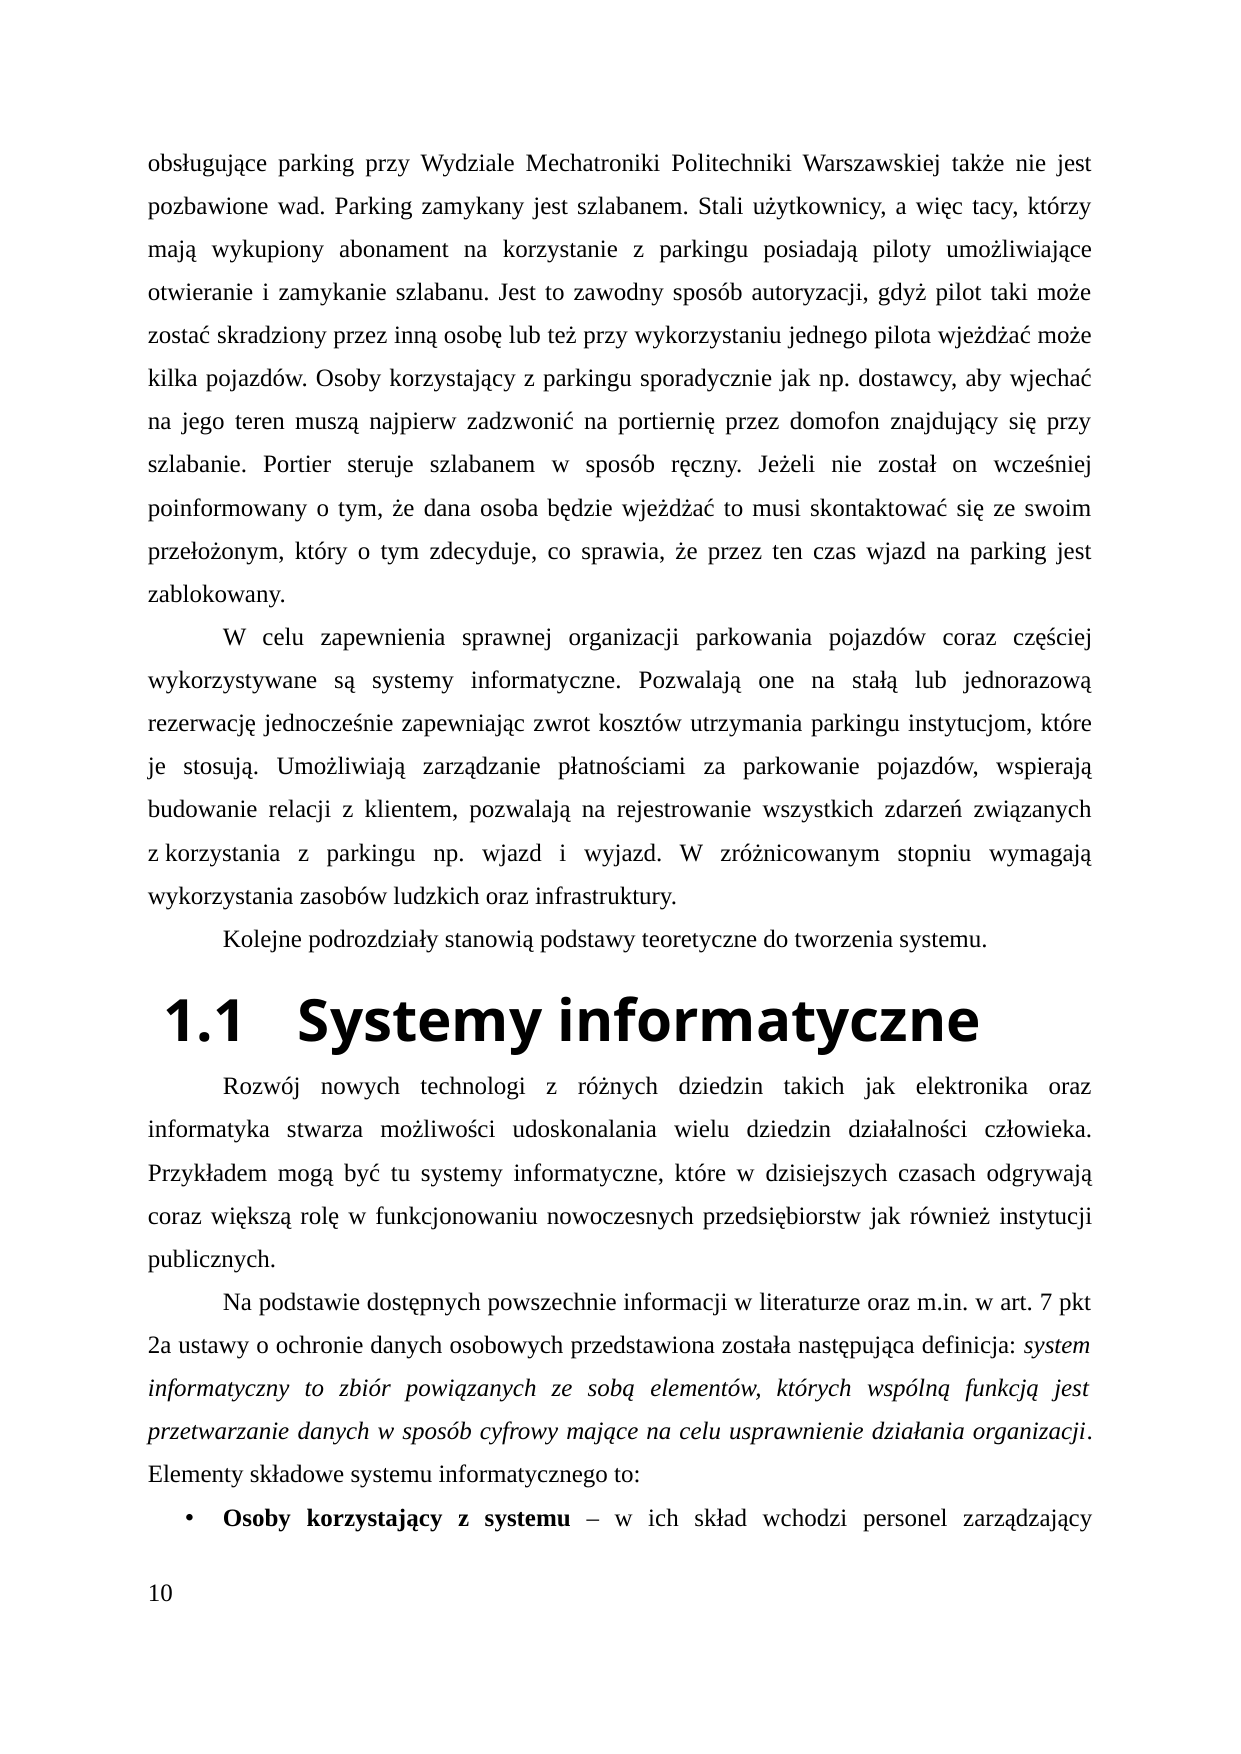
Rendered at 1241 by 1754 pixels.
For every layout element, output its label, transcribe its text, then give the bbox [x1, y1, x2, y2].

list Osoby korzystający z systemu – w ich skład wchodzi personel zarządzający [185, 1503, 1093, 1531]
text Kolejne podrozdziały stanowią podstawy teoretyczne do tworzenia systemu. [148, 924, 1093, 953]
text Rozwój nowych technologi z różnych dziedzin takich jak elektronika oraz informatyka stwarza możliwości udoskonalania wielu dziedzin działalności człowieka. Przykładem mogą być tu systemy informatyczne, które w dzisiejszych czasach odgrywają coraz większą rolę w funkcjonowaniu nowoczesnych przedsiębiorstw jak również instytucji publicznych. [148, 1071, 1093, 1273]
subtitle Systemy informatyczne [148, 979, 1093, 1059]
text W celu zapewnienia sprawnej organizacji parkowania pojazdów coraz częściej wykorzystywane są systemy informatyczne. Pozwalają one na stałą lub jednorazową rezerwację jednocześnie zapewniając zwrot kosztów utrzymania parkingu instytucjom, które je stosują. Umożliwiają zarządzanie płatnościami za parkowanie pojazdów, wspierają budowanie relacji z klientem, pozwalają na rejestrowanie wszystkich zdarzeń związanych z korzystania z parkingu np. wjazd i wyjazd. W zróżnicowanym stopniu wymagają wykorzystania zasobów ludzkich oraz infrastruktury. [148, 622, 1093, 909]
text Na podstawie dostępnych powszechnie informacji w literaturze oraz m.in. w art. 7 pkt 2a ustawy o ochronie danych osobowych przedstawiona została następująca definicja: system informatyczny to zbiór powiązanych ze sobą elementów, których wspólną funkcją jest przetwarzanie danych w sposób cyfrowy mające na celu usprawnienie działania organizacji. Elementy składowe systemu informatycznego to: [148, 1287, 1093, 1488]
text obsługujące parking przy Wydziale Mechatroniki Politechniki Warszawskiej także nie jest pozbawione wad. Parking zamykany jest szlabanem. Stali użytkownicy, a więc tacy, którzy mają wykupiony abonament na korzystanie z parkingu posiadają piloty umożliwiające otwieranie i zamykanie szlabanu. Jest to zawodny sposób autoryzacji, gdyż pilot taki może zostać skradziony przez inną osobę lub też przy wykorzystaniu jednego pilota wjeżdżać może kilka pojazdów. Osoby korzystający z parkingu sporadycznie jak np. dostawcy, aby wjechać na jego teren muszą najpierw zadzwonić na portiernię przez domofon znajdujący się przy szlabanie. Portier steruje szlabanem w sposób ręczny. Jeżeli nie został on wcześniej poinformowany o tym, że dana osoba będzie wjeżdżać to musi skontaktować się ze swoim przełożonym, który o tym zdecyduje, co sprawia, że przez ten czas wjazd na parking jest zablokowany. [148, 148, 1093, 608]
